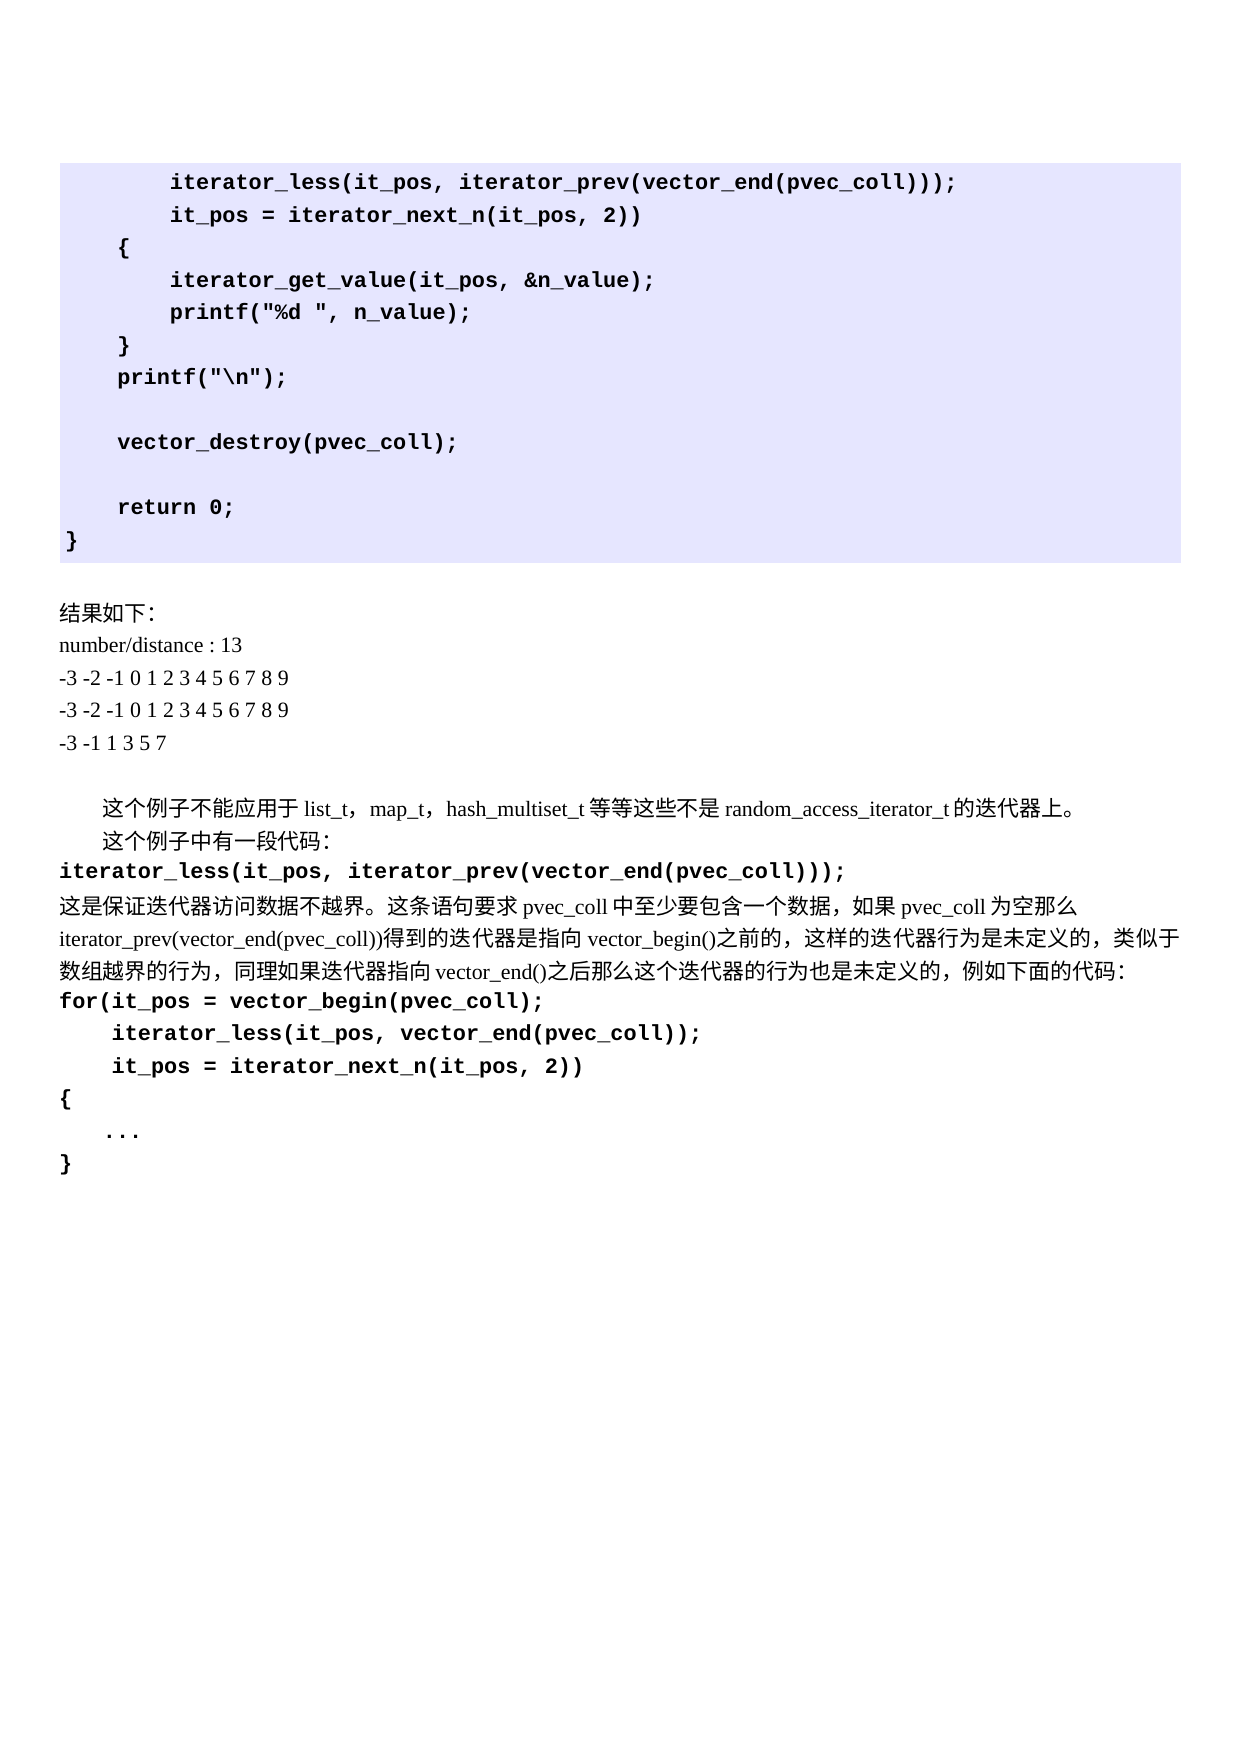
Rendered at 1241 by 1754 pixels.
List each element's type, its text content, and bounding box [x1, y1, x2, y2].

text 这个例子不能应用于list_t，map_t，hash_multiset_t等等这些不是random_access_iterator_t的迭代器上。 [59, 791, 1181, 823]
text -3 -2 -1 0 1 2 3 4 5 6 7 8 9 [59, 693, 1181, 726]
text 结果如下： [59, 596, 1181, 628]
text iterator_less(it_pos, vector_end(pvec_coll)); [59, 1018, 1181, 1051]
text number/distance : 13 [59, 628, 1181, 661]
text iterator_prev(vector_end(pvec_coll))得到的迭代器是指向vector_begin()之前的，这样的迭代器行为是未定义的，类似于数组越界的行为，同理如果迭代器指向vector_end()之后那么这个迭代器的行为也是未定义的，例如下面的代码： [59, 921, 1181, 986]
text for(it_pos = vector_begin(pvec_coll); [59, 986, 1181, 1018]
text } [59, 1148, 1181, 1181]
text it_pos = iterator_next_n(it_pos, 2)) [59, 1051, 1181, 1083]
text 这个例子中有一段代码： [59, 823, 1181, 856]
table_header iterator_less(it_pos, iterator_prev(vector_end(pvec_coll))); it_pos = iterator_next_n(it_pos, 2)) { iterator_get_value(it_pos, &n_value); printf("%d ", n_value); } printf("\n"); vector_destroy(pvec_coll); return 0; } [60, 163, 1181, 563]
text -3 -2 -1 0 1 2 3 4 5 6 7 8 9 [59, 661, 1181, 693]
text ... [59, 1116, 1181, 1148]
text -3 -1 1 3 5 7 [59, 726, 1181, 758]
text 这是保证迭代器访问数据不越界。这条语句要求pvec_coll中至少要包含一个数据，如果pvec_coll为空那么 [59, 888, 1181, 921]
text iterator_less(it_pos, iterator_prev(vector_end(pvec_coll))); [59, 856, 1181, 888]
text { [59, 1083, 1181, 1116]
